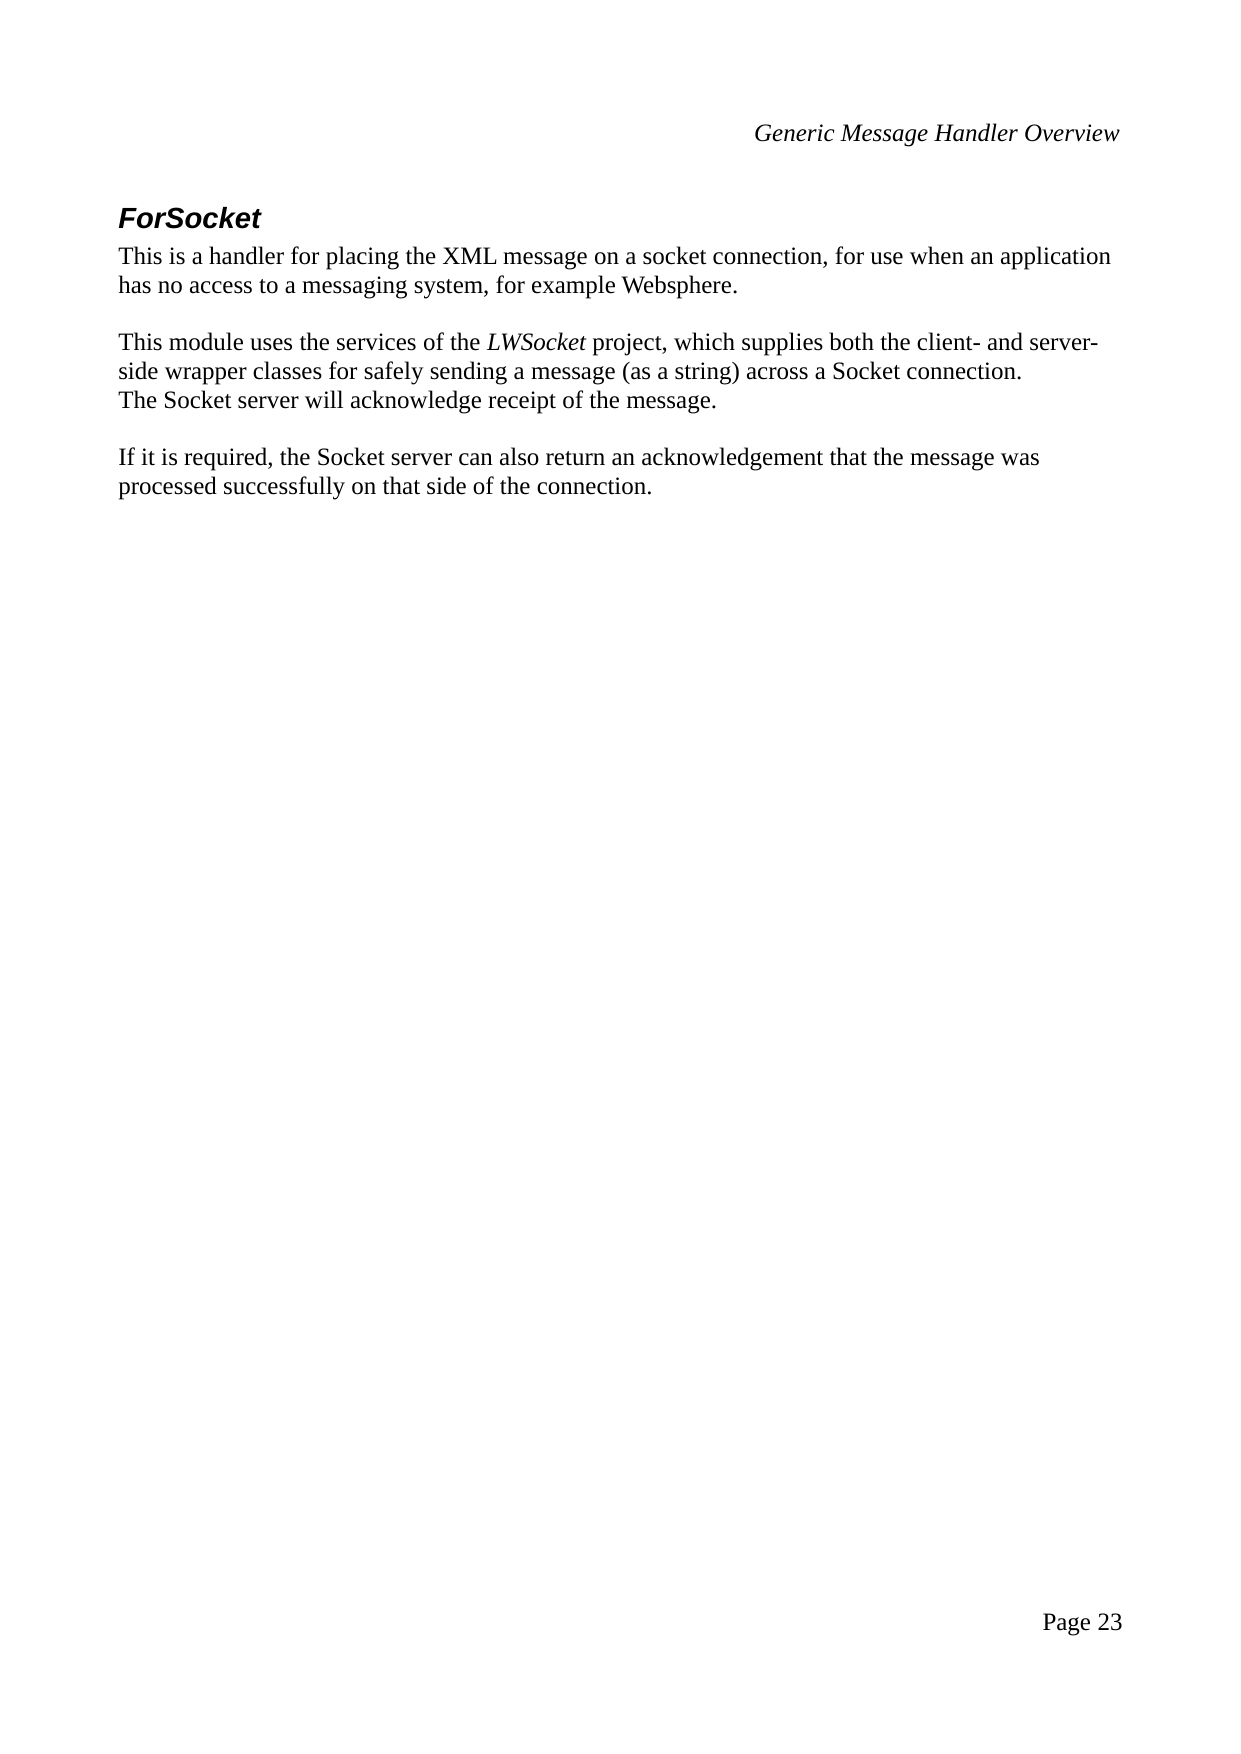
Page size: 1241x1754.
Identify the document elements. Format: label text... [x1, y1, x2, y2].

text The Socket server will acknowledge receipt of the message. [118, 385, 1122, 414]
subtitle ForSocket [118, 201, 1122, 235]
text If it is required, the Socket server can also return an acknowledgement that the message was processed successfully on that side of the connection. [118, 442, 1122, 500]
text This module uses the services of the LWSocket project, which supplies both the client- and server-side wrapper classes for safely sending a message (as a string) across a Socket connection. [118, 327, 1122, 385]
text This is a handler for placing the XML message on a socket connection, for use when an application has no access to a messaging system, for example Websphere. [118, 241, 1122, 299]
